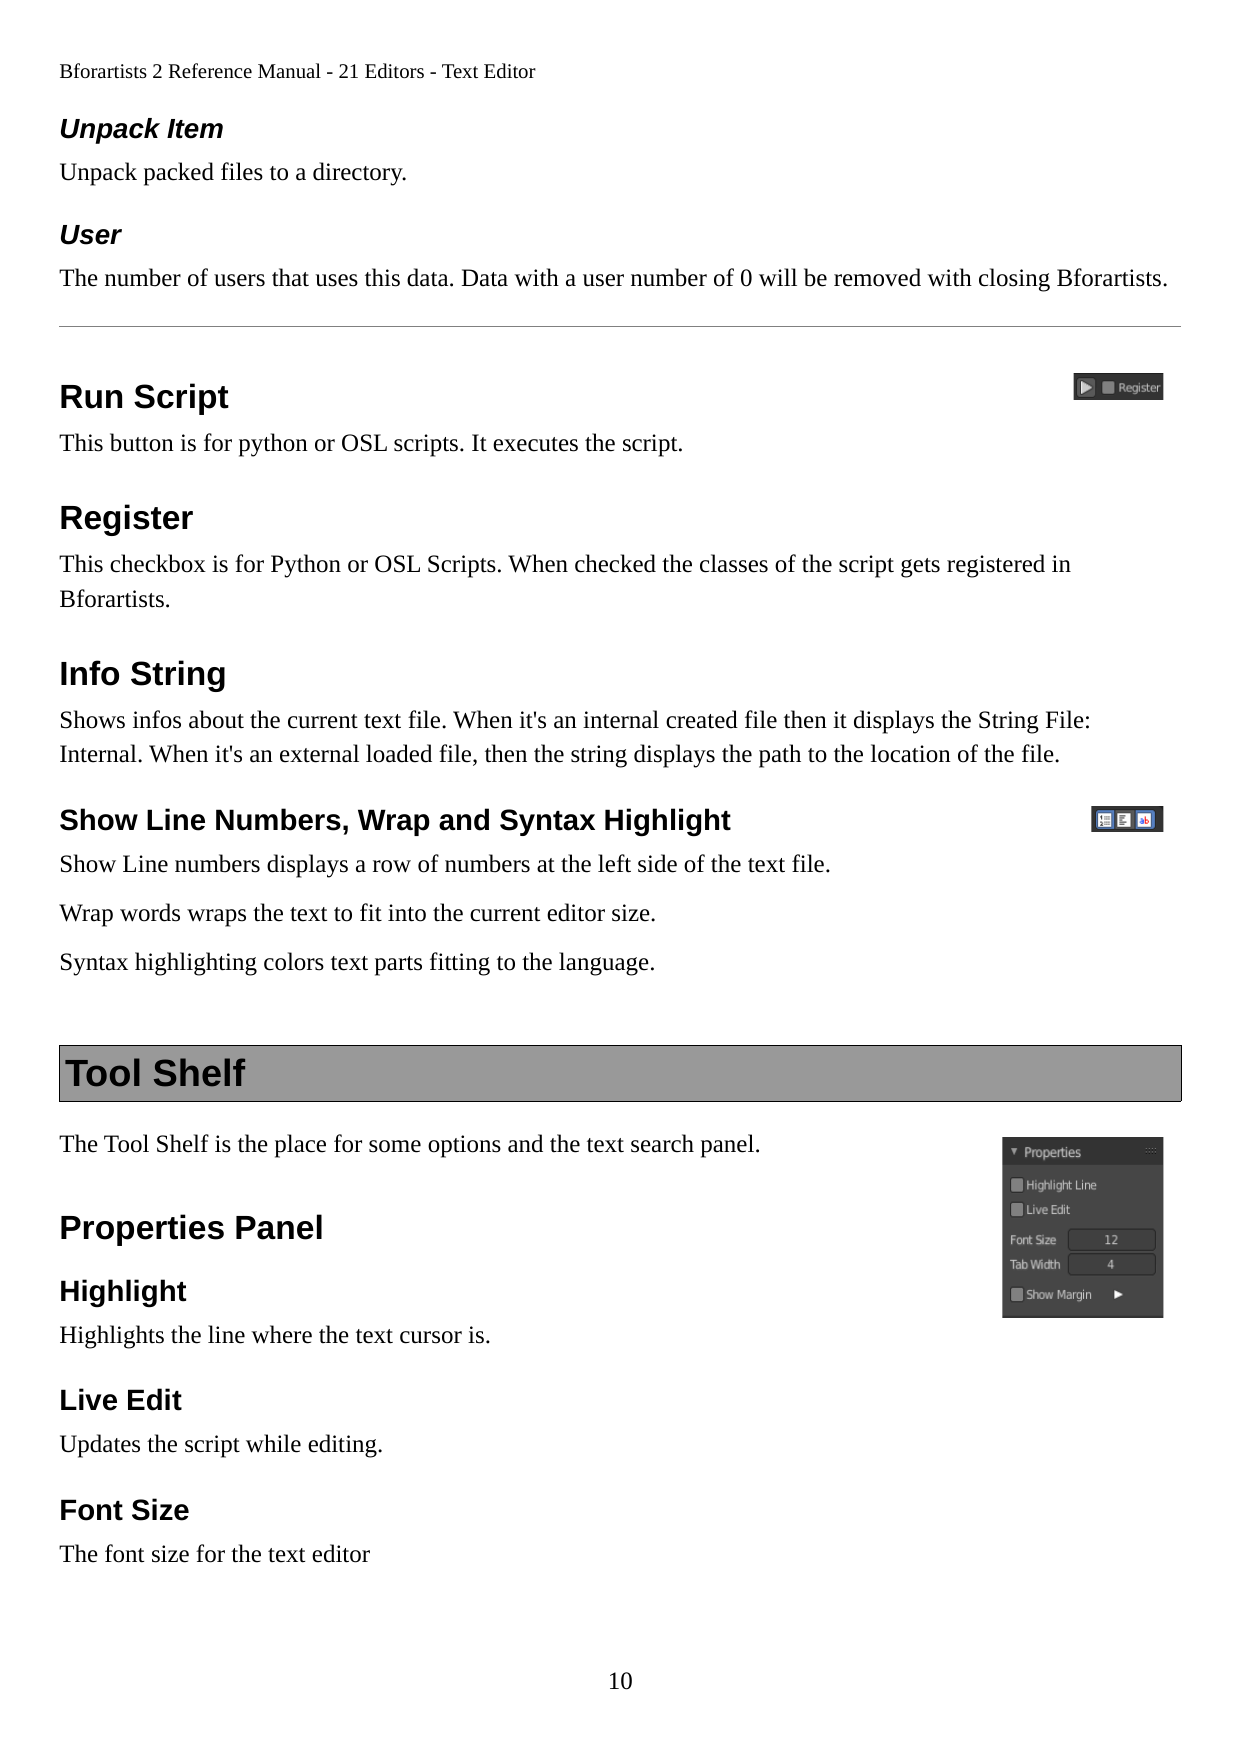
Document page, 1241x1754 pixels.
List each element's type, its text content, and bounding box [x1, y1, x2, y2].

text This checkbox is for Python or OSL Scripts. When checked the classes of the script gets registered in Bforartists. [59, 549, 1181, 612]
text Shows infos about the current text file. When it's an internal created file then it displays the String File: Internal. When it's an external loaded file, then the string displays the path to the location of the file. [59, 705, 1181, 768]
text Updates the script while editing. [59, 1429, 1181, 1458]
text Unpack packed files to a directory. [59, 157, 1181, 186]
subtitle Font Size [59, 1493, 1181, 1527]
text Syntax highlighting colors text parts fitting to the language. [59, 947, 1181, 976]
subtitle [1164, 1273, 1181, 1307]
text The Tool Shelf is the place for some options and the text search panel. [59, 1129, 1181, 1158]
subtitle Run Script [59, 377, 1181, 416]
picture [1073, 373, 1164, 400]
text Show Line numbers displays a row of numbers at the left side of the text file. [59, 849, 1181, 878]
table_header Tool Shelf [60, 1046, 1181, 1101]
subtitle Unpack Item [59, 113, 1181, 144]
picture [1002, 1137, 1164, 1318]
text The number of users that uses this data. Data with a user number of 0 will be removed with closing Bforartists. [59, 263, 1181, 292]
text This button is for python or OSL scripts. It executes the script. [59, 428, 1181, 457]
text Highlights the line where the text cursor is. [59, 1320, 1181, 1348]
picture [1091, 806, 1164, 832]
subtitle User [59, 218, 1181, 250]
subtitle Show Line Numbers, Wrap and Syntax Highlight [59, 803, 1181, 837]
text Wrap words wraps the text to fit into the current editor size. [59, 898, 1181, 927]
subtitle Live Edit [59, 1383, 1181, 1417]
subtitle Highlight [59, 1273, 1002, 1307]
subtitle Properties Panel [59, 1208, 1002, 1246]
subtitle Info String [59, 653, 1181, 692]
text The font size for the text editor [59, 1539, 1181, 1568]
subtitle [1164, 1208, 1181, 1246]
subtitle Register [59, 498, 1181, 537]
